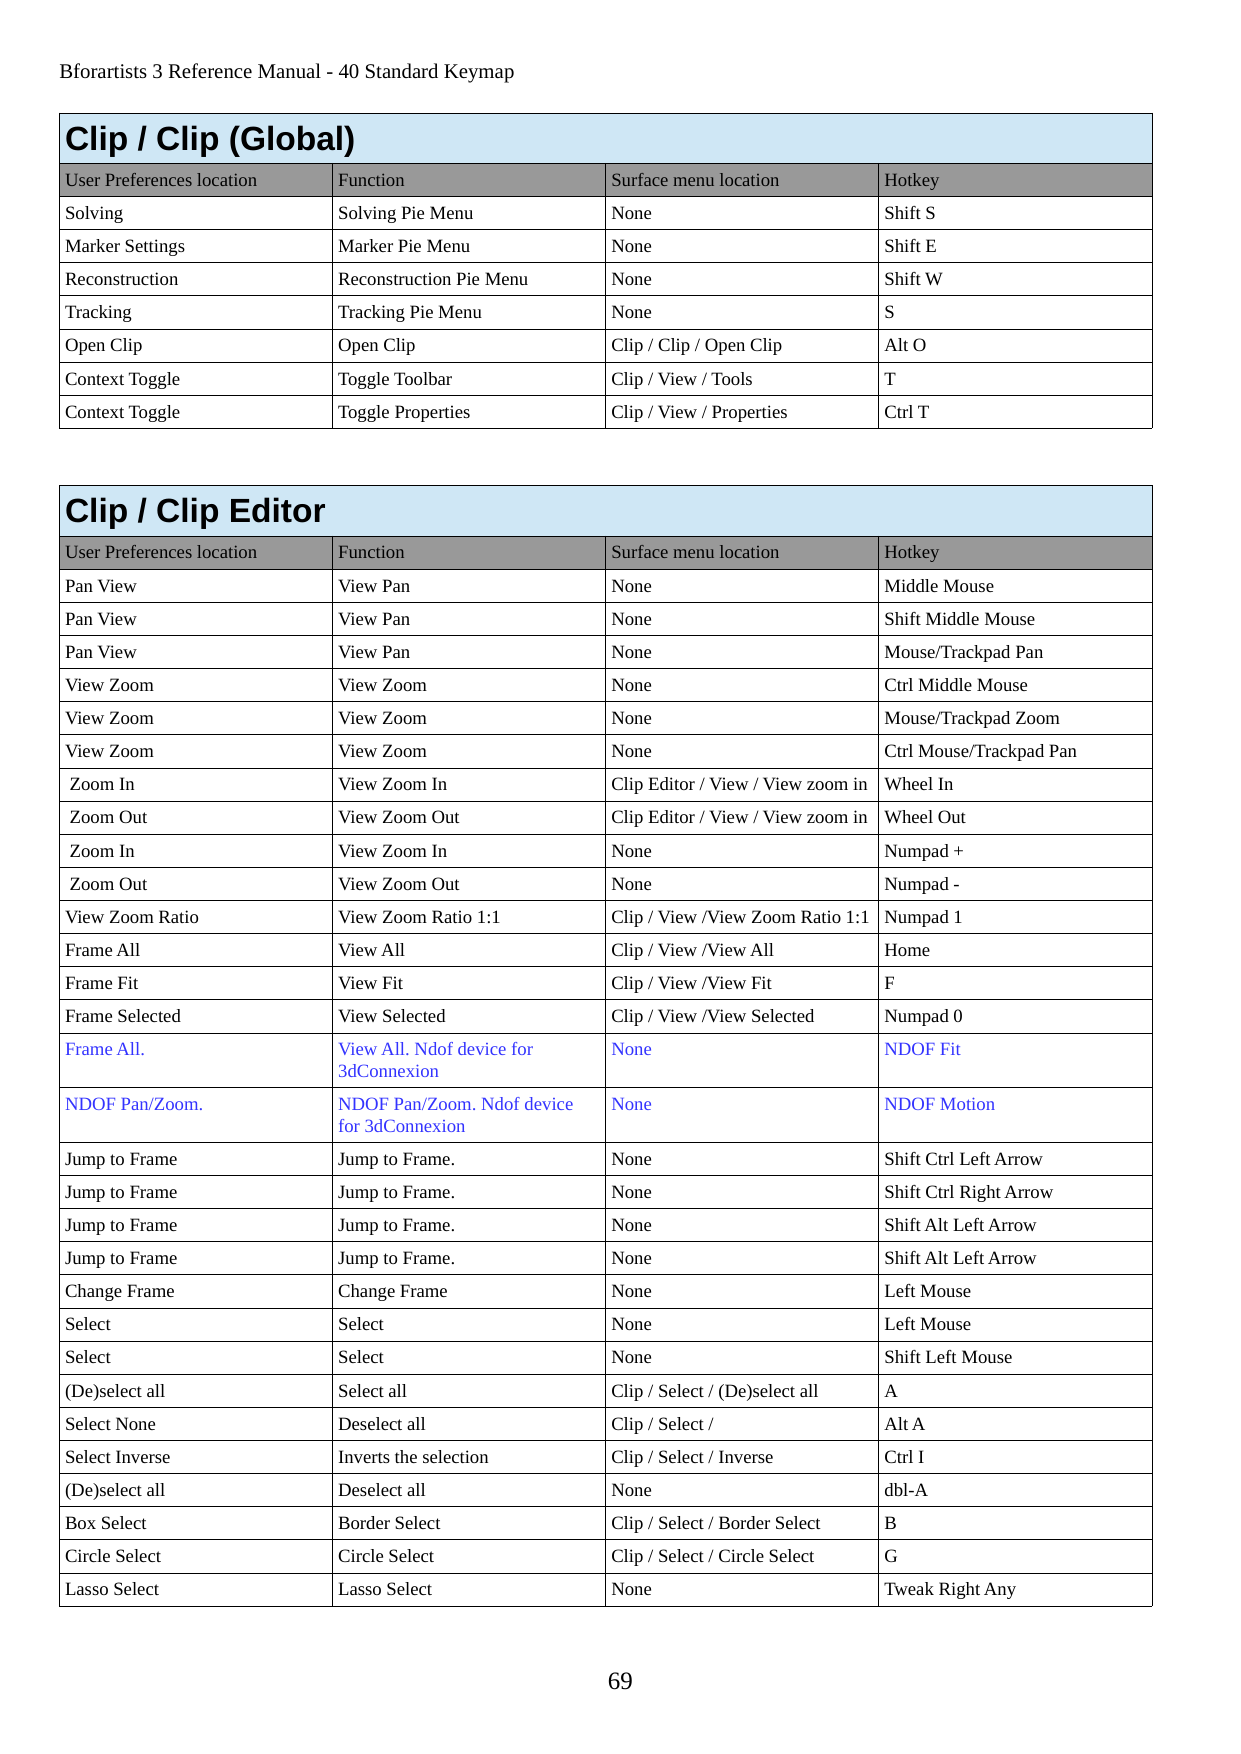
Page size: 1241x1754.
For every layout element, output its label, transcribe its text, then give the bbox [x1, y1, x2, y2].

table_cell Ctrl Mouse/Trackpad Pan [879, 735, 1152, 767]
table_cell Jump to Frame [60, 1143, 332, 1175]
table_cell NDOF Pan/Zoom. [60, 1088, 332, 1142]
table_cell Mouse/Trackpad Zoom [879, 702, 1152, 734]
table_cell Change Frame [333, 1275, 605, 1307]
table_cell Numpad - [879, 868, 1152, 900]
table_cell Jump to Frame [60, 1176, 332, 1208]
table_cell Shift Ctrl Right Arrow [879, 1176, 1152, 1208]
table_cell Mouse/Trackpad Pan [879, 636, 1152, 668]
table_cell Hotkey [879, 164, 1152, 196]
table_cell View Zoom [60, 735, 332, 767]
table_cell Open Clip [60, 330, 332, 362]
table_cell Zoom Out [60, 802, 332, 834]
table_cell View Pan [333, 603, 605, 635]
table_cell Select Inverse [60, 1441, 332, 1473]
table_cell None [606, 1209, 878, 1241]
table_cell Jump to Frame. [333, 1242, 605, 1274]
table_cell Frame Selected [60, 1000, 332, 1032]
table_cell Hotkey [879, 537, 1152, 569]
table_cell Clip / View / Properties [606, 396, 878, 428]
table_cell None [606, 197, 878, 229]
table_cell Reconstruction [60, 263, 332, 295]
table_cell Zoom Out [60, 868, 332, 900]
table_cell Function [333, 164, 605, 196]
table_cell Jump to Frame. [333, 1143, 605, 1175]
table_cell Pan View [60, 603, 332, 635]
table_cell B [879, 1507, 1152, 1539]
table_cell None [606, 570, 878, 602]
table_cell Surface menu location [606, 537, 878, 569]
table_cell None [606, 669, 878, 701]
table_cell Marker Settings [60, 230, 332, 262]
table_cell Home [879, 934, 1152, 966]
table_cell View All [333, 934, 605, 966]
table_cell View Zoom [60, 669, 332, 701]
table_cell Shift S [879, 197, 1152, 229]
table_cell User Preferences location [60, 164, 332, 196]
table_cell S [879, 296, 1152, 328]
table_cell Lasso Select [333, 1574, 605, 1606]
table_cell Jump to Frame. [333, 1209, 605, 1241]
table_cell Deselect all [333, 1474, 605, 1506]
table_cell Select [333, 1309, 605, 1341]
table_cell Numpad 0 [879, 1000, 1152, 1032]
table_cell None [606, 1574, 878, 1606]
table_cell Ctrl I [879, 1441, 1152, 1473]
table_cell None [606, 1176, 878, 1208]
table_cell Select [60, 1309, 332, 1341]
table_cell None [606, 1309, 878, 1341]
table_cell NDOF Motion [879, 1088, 1152, 1142]
table_cell F [879, 967, 1152, 999]
table_cell Pan View [60, 636, 332, 668]
table_cell Tracking Pie Menu [333, 296, 605, 328]
table_cell Box Select [60, 1507, 332, 1539]
table_cell G [879, 1540, 1152, 1572]
table_cell (De)select all [60, 1375, 332, 1407]
table_cell Inverts the selection [333, 1441, 605, 1473]
table_cell None [606, 296, 878, 328]
table_cell Clip / View /View Zoom Ratio 1:1 [606, 901, 878, 933]
table_cell None [606, 735, 878, 767]
table_cell Clip / View /View Fit [606, 967, 878, 999]
table_cell Frame All [60, 934, 332, 966]
table_cell View Zoom [333, 702, 605, 734]
table_cell Shift E [879, 230, 1152, 262]
table_cell Toggle Toolbar [333, 363, 605, 395]
table_cell None [606, 835, 878, 867]
table_cell Change Frame [60, 1275, 332, 1307]
table_cell Function [333, 537, 605, 569]
table_cell Border Select [333, 1507, 605, 1539]
table_cell Context Toggle [60, 363, 332, 395]
table_cell Wheel In [879, 769, 1152, 801]
table_cell Clip / Clip / Open Clip [606, 330, 878, 362]
table_cell Shift Ctrl Left Arrow [879, 1143, 1152, 1175]
table_cell View Zoom In [333, 769, 605, 801]
table_cell View Pan [333, 570, 605, 602]
table_cell Context Toggle [60, 396, 332, 428]
table_cell Shift Middle Mouse [879, 603, 1152, 635]
table_cell Shift W [879, 263, 1152, 295]
table_cell Lasso Select [60, 1574, 332, 1606]
table_cell Zoom In [60, 769, 332, 801]
table_cell Deselect all [333, 1408, 605, 1440]
table_cell Shift Alt Left Arrow [879, 1209, 1152, 1241]
table_cell None [606, 702, 878, 734]
table_cell View Zoom Out [333, 868, 605, 900]
table_cell Wheel Out [879, 802, 1152, 834]
table_cell Alt O [879, 330, 1152, 362]
table_cell Circle Select [333, 1540, 605, 1572]
table_cell Clip / Select / (De)select all [606, 1375, 878, 1407]
table_cell Solving Pie Menu [333, 197, 605, 229]
table_cell Clip / Select / [606, 1408, 878, 1440]
table_cell View Zoom Ratio 1:1 [333, 901, 605, 933]
table_cell None [606, 1034, 878, 1087]
table_cell Clip / Select / Inverse [606, 1441, 878, 1473]
table_cell NDOF Fit [879, 1034, 1152, 1087]
table_cell None [606, 1088, 878, 1142]
table_cell Clip / View / Tools [606, 363, 878, 395]
table_cell View Zoom [333, 669, 605, 701]
table_cell Clip Editor / View / View zoom in [606, 769, 878, 801]
table_cell Reconstruction Pie Menu [333, 263, 605, 295]
table_cell Tweak Right Any [879, 1574, 1152, 1606]
table_cell Jump to Frame [60, 1209, 332, 1241]
table_cell None [606, 230, 878, 262]
table_cell Numpad + [879, 835, 1152, 867]
table_cell Select None [60, 1408, 332, 1440]
table_cell View Pan [333, 636, 605, 668]
table_cell Jump to Frame. [333, 1176, 605, 1208]
table_cell A [879, 1375, 1152, 1407]
table_cell Solving [60, 197, 332, 229]
table_cell None [606, 1474, 878, 1506]
table_cell Ctrl Middle Mouse [879, 669, 1152, 701]
table_cell View Zoom Out [333, 802, 605, 834]
table_cell View Fit [333, 967, 605, 999]
table_cell Clip / Select / Border Select [606, 1507, 878, 1539]
table_cell Numpad 1 [879, 901, 1152, 933]
table_cell None [606, 1242, 878, 1274]
table_cell Clip / Select / Circle Select [606, 1540, 878, 1572]
table_cell Circle Select [60, 1540, 332, 1572]
table_cell Clip Editor / View / View zoom in [606, 802, 878, 834]
table_cell (De)select all [60, 1474, 332, 1506]
table_cell View Selected [333, 1000, 605, 1032]
table_cell Zoom In [60, 835, 332, 867]
table_cell View Zoom [333, 735, 605, 767]
table_cell Alt A [879, 1408, 1152, 1440]
table_cell None [606, 1342, 878, 1374]
table_cell Shift Alt Left Arrow [879, 1242, 1152, 1274]
table_cell Marker Pie Menu [333, 230, 605, 262]
table_cell Toggle Properties [333, 396, 605, 428]
table_cell Shift Left Mouse [879, 1342, 1152, 1374]
table_cell Jump to Frame [60, 1242, 332, 1274]
table_cell Ctrl T [879, 396, 1152, 428]
table_cell User Preferences location [60, 537, 332, 569]
table_cell T [879, 363, 1152, 395]
table_cell View Zoom [60, 702, 332, 734]
table_cell Frame Fit [60, 967, 332, 999]
table_cell None [606, 1143, 878, 1175]
table_cell Select all [333, 1375, 605, 1407]
table_cell View Zoom In [333, 835, 605, 867]
table_cell None [606, 263, 878, 295]
table_cell Frame All. [60, 1034, 332, 1087]
table_cell Surface menu location [606, 164, 878, 196]
table_cell None [606, 636, 878, 668]
table_cell dbl-A [879, 1474, 1152, 1506]
table_cell Left Mouse [879, 1275, 1152, 1307]
table_cell None [606, 1275, 878, 1307]
table_cell Clip / View /View All [606, 934, 878, 966]
table_cell Tracking [60, 296, 332, 328]
table_cell Clip / View /View Selected [606, 1000, 878, 1032]
table_header Clip / Clip (Global) [60, 114, 1152, 163]
table_cell None [606, 868, 878, 900]
table_cell View Zoom Ratio [60, 901, 332, 933]
table_cell Open Clip [333, 330, 605, 362]
table_cell NDOF Pan/Zoom. Ndof device for 3dConnexion [333, 1088, 605, 1142]
table_cell Select [60, 1342, 332, 1374]
table_cell View All. Ndof device for 3dConnexion [333, 1034, 605, 1087]
table_cell None [606, 603, 878, 635]
table_cell Select [333, 1342, 605, 1374]
table_cell Left Mouse [879, 1309, 1152, 1341]
table_header Clip / Clip Editor [60, 486, 1152, 536]
table_cell Pan View [60, 570, 332, 602]
table_cell Middle Mouse [879, 570, 1152, 602]
